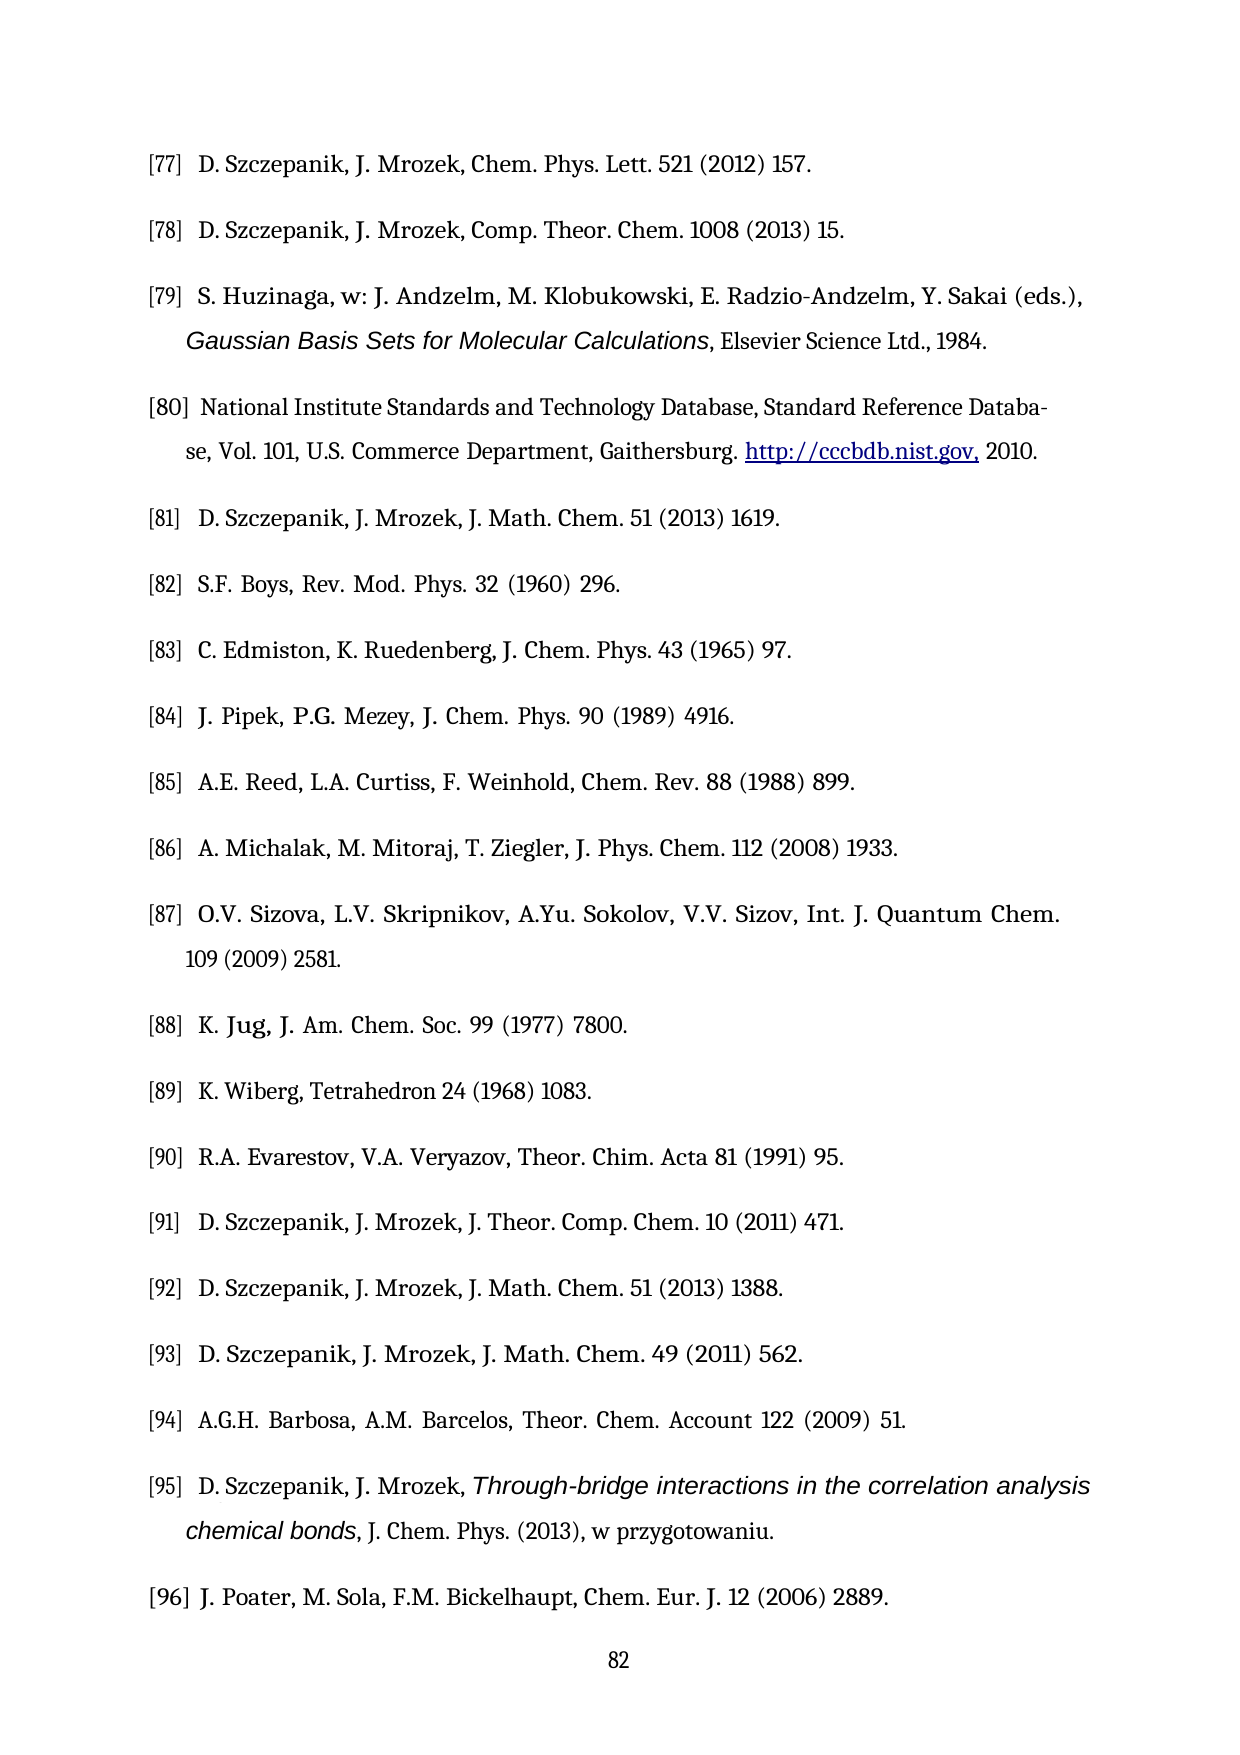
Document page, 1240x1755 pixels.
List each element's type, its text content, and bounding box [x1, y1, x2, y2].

text [94] [148, 1407, 188, 1434]
text [92] [148, 1275, 188, 1302]
text D. Szczepanik, J. Mrozek, J. Theor. Comp. Chem. 10 (2011) 471. [198, 1209, 898, 1236]
text S.F. Boys, Rev. Mod. Phys. 32 (1960) 296. [198, 571, 656, 598]
text A. Michalak, M. Mitoraj, T. Ziegler, J. Phys. Chem. 112 (2008) 1933. [198, 834, 945, 862]
text S. Huzinaga, w: J. Andzelm, M. Klobukowski, E. Radzio-Andzelm, Y. Sakai (eds.), [198, 283, 1094, 310]
text [79] [148, 283, 188, 310]
text D. Szczepanik, J. Mrozek, J. Math. Chem. 51 (2013) 1619. [198, 505, 826, 532]
text O.V. Sizova, L.V. Skripnikov, A.Yu. Sokolov, V.V. Sizov, Int. J. Quantum Chem. [198, 900, 1094, 928]
text A.G.H. Barbosa, A.M. Barcelos, Theor. Chem. Account 122 (2009) 51. [198, 1407, 956, 1434]
text J. Pipek, P.G. Mezey, J. Chem. Phys. 90 (1989) 4916. [198, 703, 775, 730]
text C. Edmiston, K. Ruedenberg, J. Chem. Phys. 43 (1965) 97. [198, 637, 836, 664]
text Gaussian Basis Sets for Molecular Calculations, Elsevier Science Ltd., 1984. [186, 328, 1001, 355]
text [87] [148, 900, 188, 928]
text [95] [148, 1473, 188, 1500]
text 82 [608, 1647, 634, 1674]
text [78] [148, 217, 188, 244]
text K. Jug, J. Am. Chem. Soc. 99 (1977) 7800. [198, 1011, 661, 1039]
text [90] [148, 1143, 188, 1170]
text [80] National Institute Standards and Technology Database, Standard Reference Databa- [147, 394, 1094, 421]
text [93] [148, 1341, 188, 1368]
text [89] [148, 1077, 188, 1104]
text D. Szczepanik, J. Mrozek, J. Math. Chem. 49 (2011) 562. [198, 1341, 814, 1368]
text [91] [148, 1209, 188, 1236]
text [88] [148, 1011, 188, 1039]
text [84] [148, 703, 188, 730]
text K. Wiberg, Tetrahedron 24 (1968) 1083. [198, 1077, 630, 1104]
text chemical bonds, J. Chem. Phys. (2013), w przygotowaniu. [186, 1518, 802, 1545]
text D. Szczepanik, J. Mrozek, Chem. Phys. Lett. 521 (2012) 157. [198, 151, 853, 178]
text [83] [148, 637, 188, 664]
text [81] [148, 505, 188, 532]
text 109 (2009) 2581. [186, 946, 364, 973]
text [86] [148, 834, 188, 862]
text [85] [148, 769, 188, 796]
text [96] J. Poater, M. Sola, F.M. Bickelhaupt, Chem. Eur. J. 12 (2006) 2889. [148, 1584, 933, 1611]
text R.A. Evarestov, V.A. Veryazov, Theor. Chim. Acta 81 (1991) 95. [198, 1143, 896, 1170]
text [77] [148, 151, 188, 178]
text D. Szczepanik, J. Mrozek, Through-bridge interactions in the correlation analysis of [198, 1473, 1094, 1503]
text A.E. Reed, L.A. Curtiss, F. Weinhold, Chem. Rev. 88 (1988) 899. [198, 769, 902, 796]
text [82] [148, 571, 188, 598]
text se, Vol. 101, U.S. Commerce Department, Gaithersburg. http://cccbdb.nist.gov, 2010. [186, 437, 1094, 466]
text D. Szczepanik, J. Mrozek, J. Math. Chem. 51 (2013) 1388. [198, 1275, 826, 1302]
text D. Szczepanik, J. Mrozek, Comp. Theor. Chem. 1008 (2013) 15. [198, 217, 883, 244]
